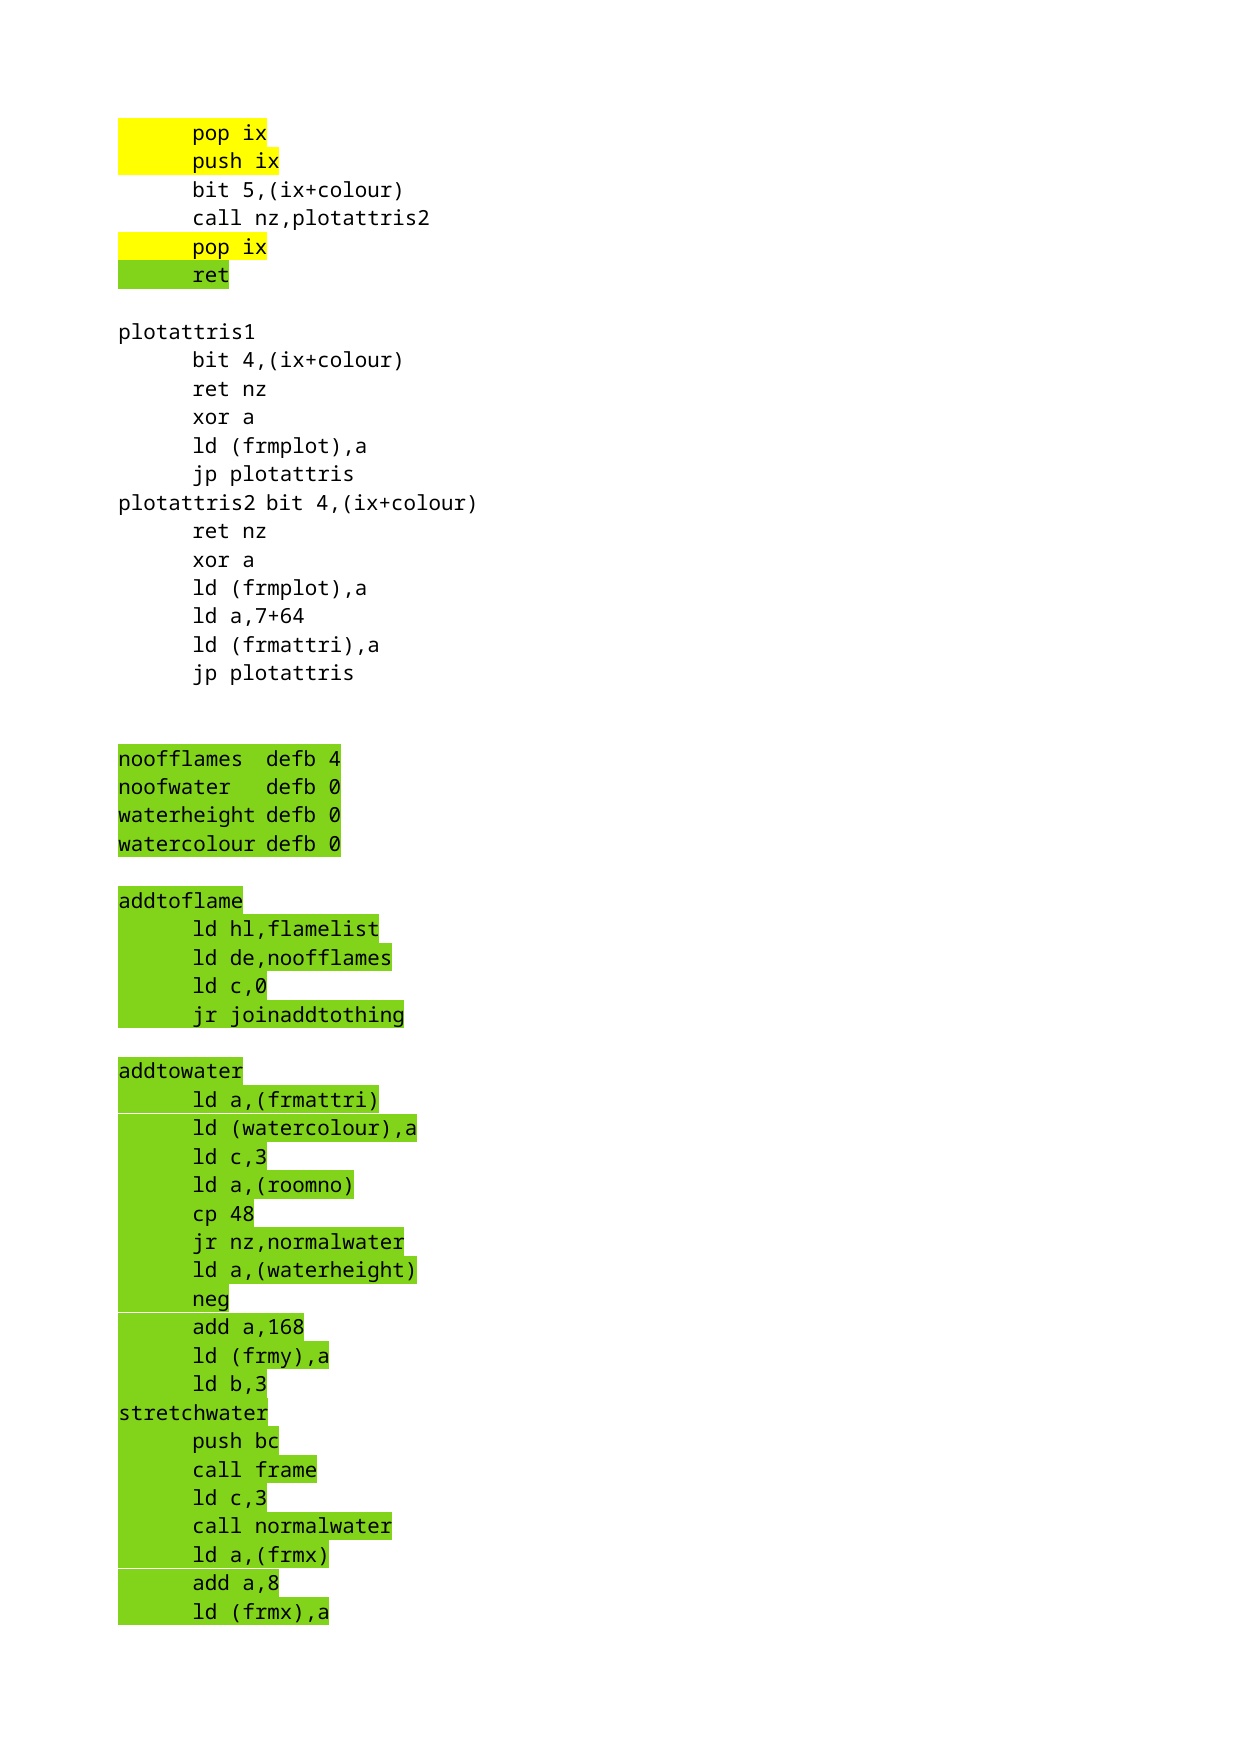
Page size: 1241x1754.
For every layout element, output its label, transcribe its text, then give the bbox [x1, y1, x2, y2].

text ret nz [118, 374, 1122, 402]
text ld (frmplot),a [118, 573, 1122, 602]
text add a,168 [118, 1312, 1122, 1341]
text ld a,(frmattri) [118, 1085, 1122, 1113]
text waterheight defb 0 [118, 801, 1122, 829]
text cp 48 [118, 1199, 1122, 1227]
text call frame [118, 1455, 1122, 1483]
text ld a,(waterheight) [118, 1256, 1122, 1284]
text noofwater defb 0 [118, 772, 1122, 801]
text ld hl,flamelist [118, 914, 1122, 943]
text ld (frmattri),a [118, 630, 1122, 658]
text ld a,7+64 [118, 602, 1122, 630]
text ld de,noofflames [118, 943, 1122, 971]
text add a,8 [118, 1568, 1122, 1597]
text xor a [118, 402, 1122, 431]
text ld (frmx),a [118, 1597, 1122, 1625]
text jr nz,normalwater [118, 1227, 1122, 1256]
text plotattris2 bit 4,(ix+colour) [118, 488, 1122, 516]
text jp plotattris [118, 658, 1122, 687]
text noofflames defb 4 [118, 744, 1122, 772]
text bit 5,(ix+colour) [118, 175, 1122, 203]
text jr joinaddtothing [118, 1000, 1122, 1028]
text ret [118, 260, 1122, 289]
text addtoflame [118, 886, 1122, 914]
text neg [118, 1284, 1122, 1312]
text push bc [118, 1426, 1122, 1455]
text ret nz [118, 516, 1122, 545]
text ld c,0 [118, 971, 1122, 1000]
text stretchwater [118, 1398, 1122, 1426]
text ld (frmplot),a [118, 431, 1122, 459]
text xor a [118, 545, 1122, 573]
text push ix [118, 147, 1122, 175]
text jp plotattris [118, 459, 1122, 488]
text ld (frmy),a [118, 1341, 1122, 1369]
text ld c,3 [118, 1483, 1122, 1512]
text ld c,3 [118, 1142, 1122, 1170]
text pop ix [118, 118, 1122, 147]
text ld b,3 [118, 1369, 1122, 1398]
text addtowater [118, 1057, 1122, 1085]
text pop ix [118, 232, 1122, 260]
text call normalwater [118, 1512, 1122, 1540]
text plotattris1 [118, 317, 1122, 346]
text ld (watercolour),a [118, 1113, 1122, 1142]
text call nz,plotattris2 [118, 203, 1122, 232]
text watercolour defb 0 [118, 829, 1122, 857]
text ld a,(frmx) [118, 1540, 1122, 1568]
text bit 4,(ix+colour) [118, 346, 1122, 374]
text ld a,(roomno) [118, 1170, 1122, 1199]
